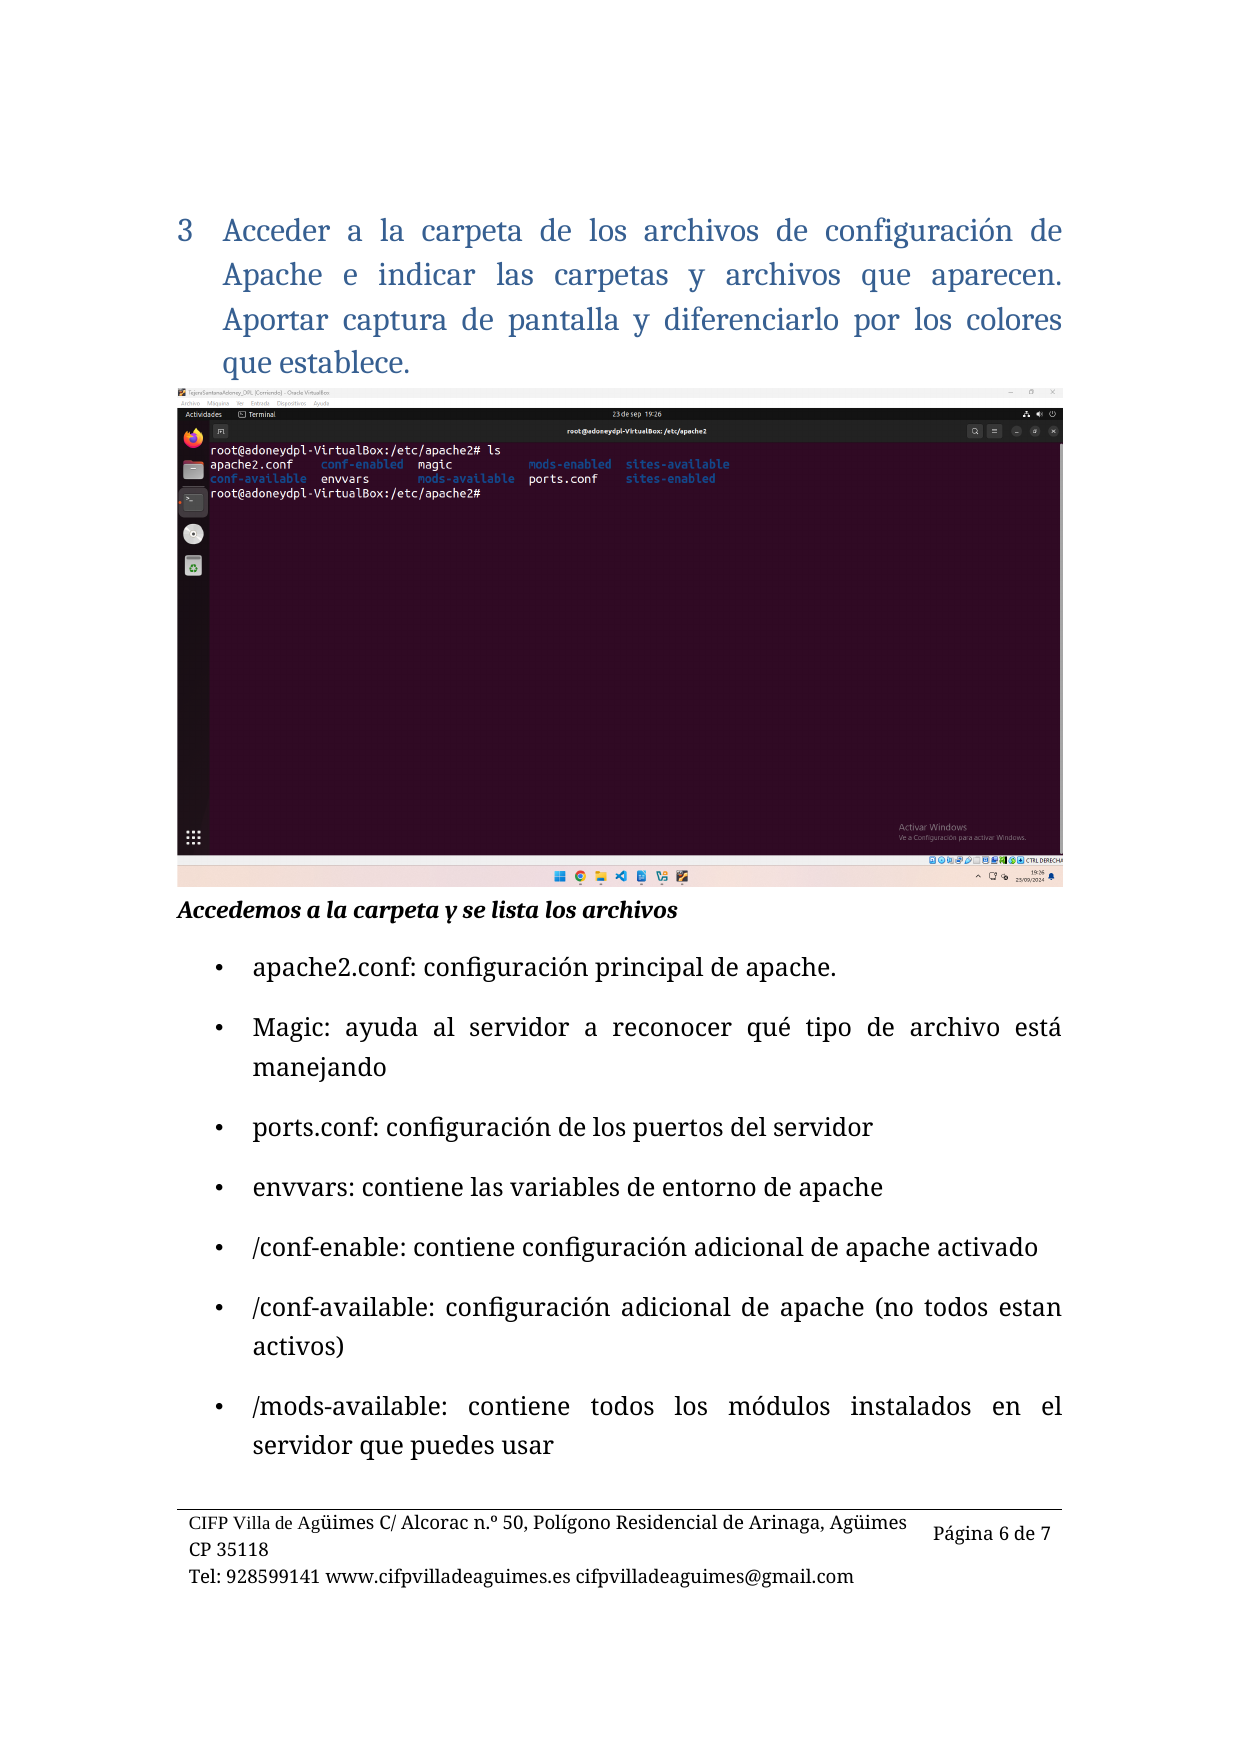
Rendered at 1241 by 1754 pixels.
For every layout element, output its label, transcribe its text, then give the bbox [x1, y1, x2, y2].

picture [177, 388, 1063, 887]
subtitle Acceder a la carpeta de los archivos de configuración de Apache e indicar las carpetas y archivos que aparecen. Aportar captura de pantalla y diferenciarlo por los colores que establece. [177, 212, 1063, 382]
list /conf-enable: contiene configuración adicional de apache activado [215, 1229, 1063, 1263]
list envvars: contiene las variables de entorno de apache [215, 1169, 1063, 1203]
list /mods-available: contiene todos los módulos instalados en el servidor que puedes usar [215, 1388, 1063, 1462]
list apache2.conf: configuración principal de apache. [215, 950, 1063, 984]
list /conf-available: configuración adicional de apache (no todos estan activos) [215, 1289, 1063, 1362]
list Magic: ayuda al servidor a reconocer qué tipo de archivo está manejando [215, 1010, 1063, 1083]
list ports.conf: configuración de los puertos del servidor [215, 1109, 1063, 1143]
subtitle Accedemos a la carpeta y se lista los archivos [177, 887, 1063, 925]
